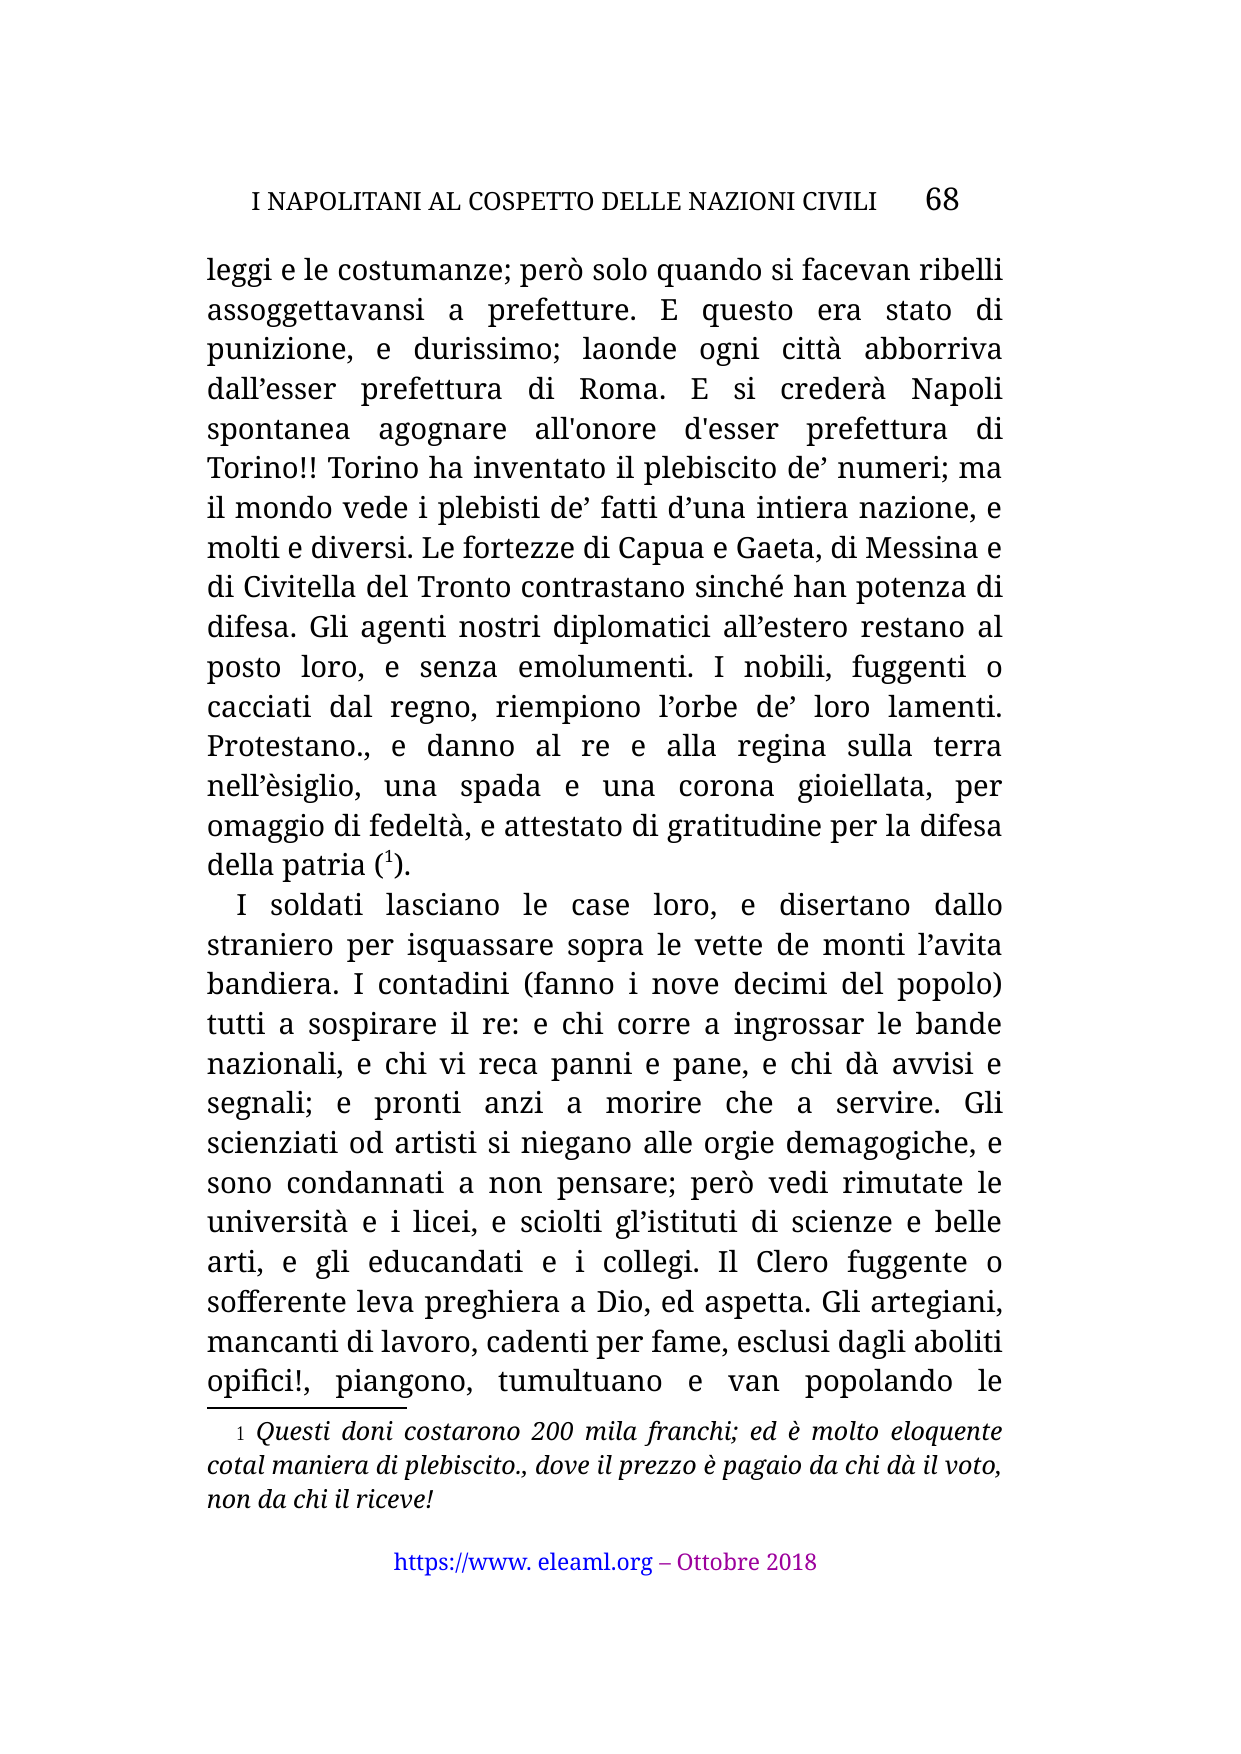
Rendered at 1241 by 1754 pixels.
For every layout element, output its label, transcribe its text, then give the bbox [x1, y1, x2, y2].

text I soldati lasciano le case loro, e disertano dallo straniero per isquassare sopra le vette de monti l’avita bandiera. I contadini (fanno i nove decimi del popolo) tutti a sospirare il re: e chi corre a ingrossar le bande nazionali, e chi vi reca panni e pane, e chi dà avvisi e segnali; e pronti anzi a morire che a servire. Gli scienziati od artisti si niegano alle orgie demagogiche, e sono condannati a non pensare; però vedi rimutate le università e i licei, e sciolti gl’istituti di scienze e belle arti, e gli educandati e i collegi. Il Clero fuggente o sofferente leva preghiera a Dio, ed aspetta. Gli artegiani, mancanti di lavoro, cadenti per fame, esclusi dagli aboliti opifici!, piangono, tumultuano e van popolando le [207, 884, 1004, 1400]
text leggi e le costumanze; però solo quando si facevan ribelli assoggettavansi a prefetture. E questo era stato di punizione, e durissimo; laonde ogni città abborriva dall’esser prefettura di Roma. E si crederà Napoli spontanea agognare all'onore d'esser prefettura di Torino!! Torino ha inventato il plebiscito de’ numeri; ma il mondo vede i plebisti de’ fatti d’una intiera nazione, e molti e diversi. Le fortezze di Capua e Gaeta, di Messina e di Civitella del Tronto contrastano sinché han potenza di difesa. Gli agenti nostri diplomatici all’estero restano al posto loro, e senza emolumenti. I nobili, fuggenti o cacciati dal regno, riempiono l’orbe de’ loro lamenti. Protestano., e danno al re e alla regina sulla terra nell’èsiglio, una spada e una corona gioiellata, per omaggio di fedeltà, e attestato di gratitudine per la difesa della patria (). [207, 249, 1004, 884]
text Questi doni costarono 200 mila franchi; ed è molto eloquente cotal maniera di plebiscito., dove il prezzo è pagaio da chi dà il voto, non da chi il riceve! [207, 1414, 1004, 1516]
